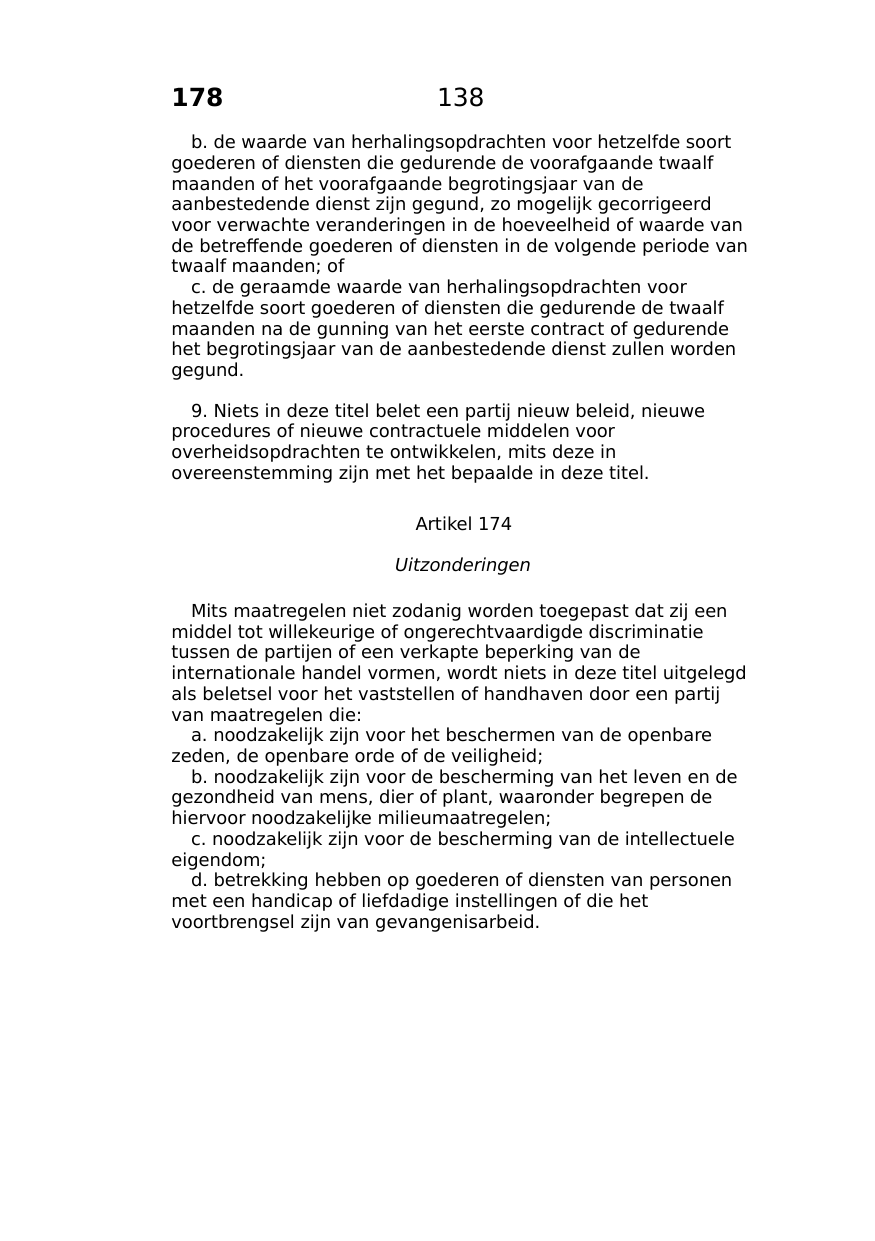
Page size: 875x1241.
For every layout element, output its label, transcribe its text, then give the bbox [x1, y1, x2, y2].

text c. de geraamde waarde van herhalingsopdrachten voor hetzelfde soort goederen of diensten die gedurende de twaalf maanden na de gunning van het eerste contract of gedurende het begrotingsjaar van de aanbestedende dienst zullen worden gegund. [171, 277, 756, 381]
text d. betrekking hebben op goederen of diensten van personen met een handicap of liefdadige instellingen of die het voortbrengsel zijn van gevangenisarbeid. [171, 870, 756, 932]
text b. noodzakelijk zijn voor de bescherming van het leven en de gezondheid van mens, dier of plant, waaronder begrepen de hiervoor noodzakelijke milieumaatregelen; [171, 767, 756, 829]
text c. noodzakelijk zijn voor de bescherming van de intellectuele eigendom; [171, 829, 756, 870]
text a. noodzakelijk zijn voor het beschermen van de openbare zeden, de openbare orde of de veiligheid; [171, 725, 756, 767]
text Mits maatregelen niet zodanig worden toegepast dat zij een middel tot willekeurige of ongerechtvaardigde discriminatie tussen de partijen of een verkapte beperking van de internationale handel vormen, wordt niets in deze titel uitgelegd als beletsel voor het vaststellen of handhaven door een partij van maatregelen die: [171, 601, 756, 725]
text 9. Niets in deze titel belet een partij nieuw beleid, nieuwe procedures of nieuwe contractuele middelen voor overheidsopdrachten te ontwikkelen, mits deze in overeenstemming zijn met het bepaalde in deze titel. [171, 401, 756, 483]
text b. de waarde van herhalingsopdrachten voor hetzelfde soort goederen of diensten die gedurende de voorafgaande twaalf maanden of het voorafgaande begrotingsjaar van de aanbestedende dienst zijn gegund, zo mogelijk gecorrigeerd voor verwachte veranderingen in de hoeveelheid of waarde van de betreffende goederen of diensten in de volgende periode van twaalf maanden; of [171, 132, 756, 277]
subtitle Artikel 174 Uitzonderingen [171, 513, 756, 576]
